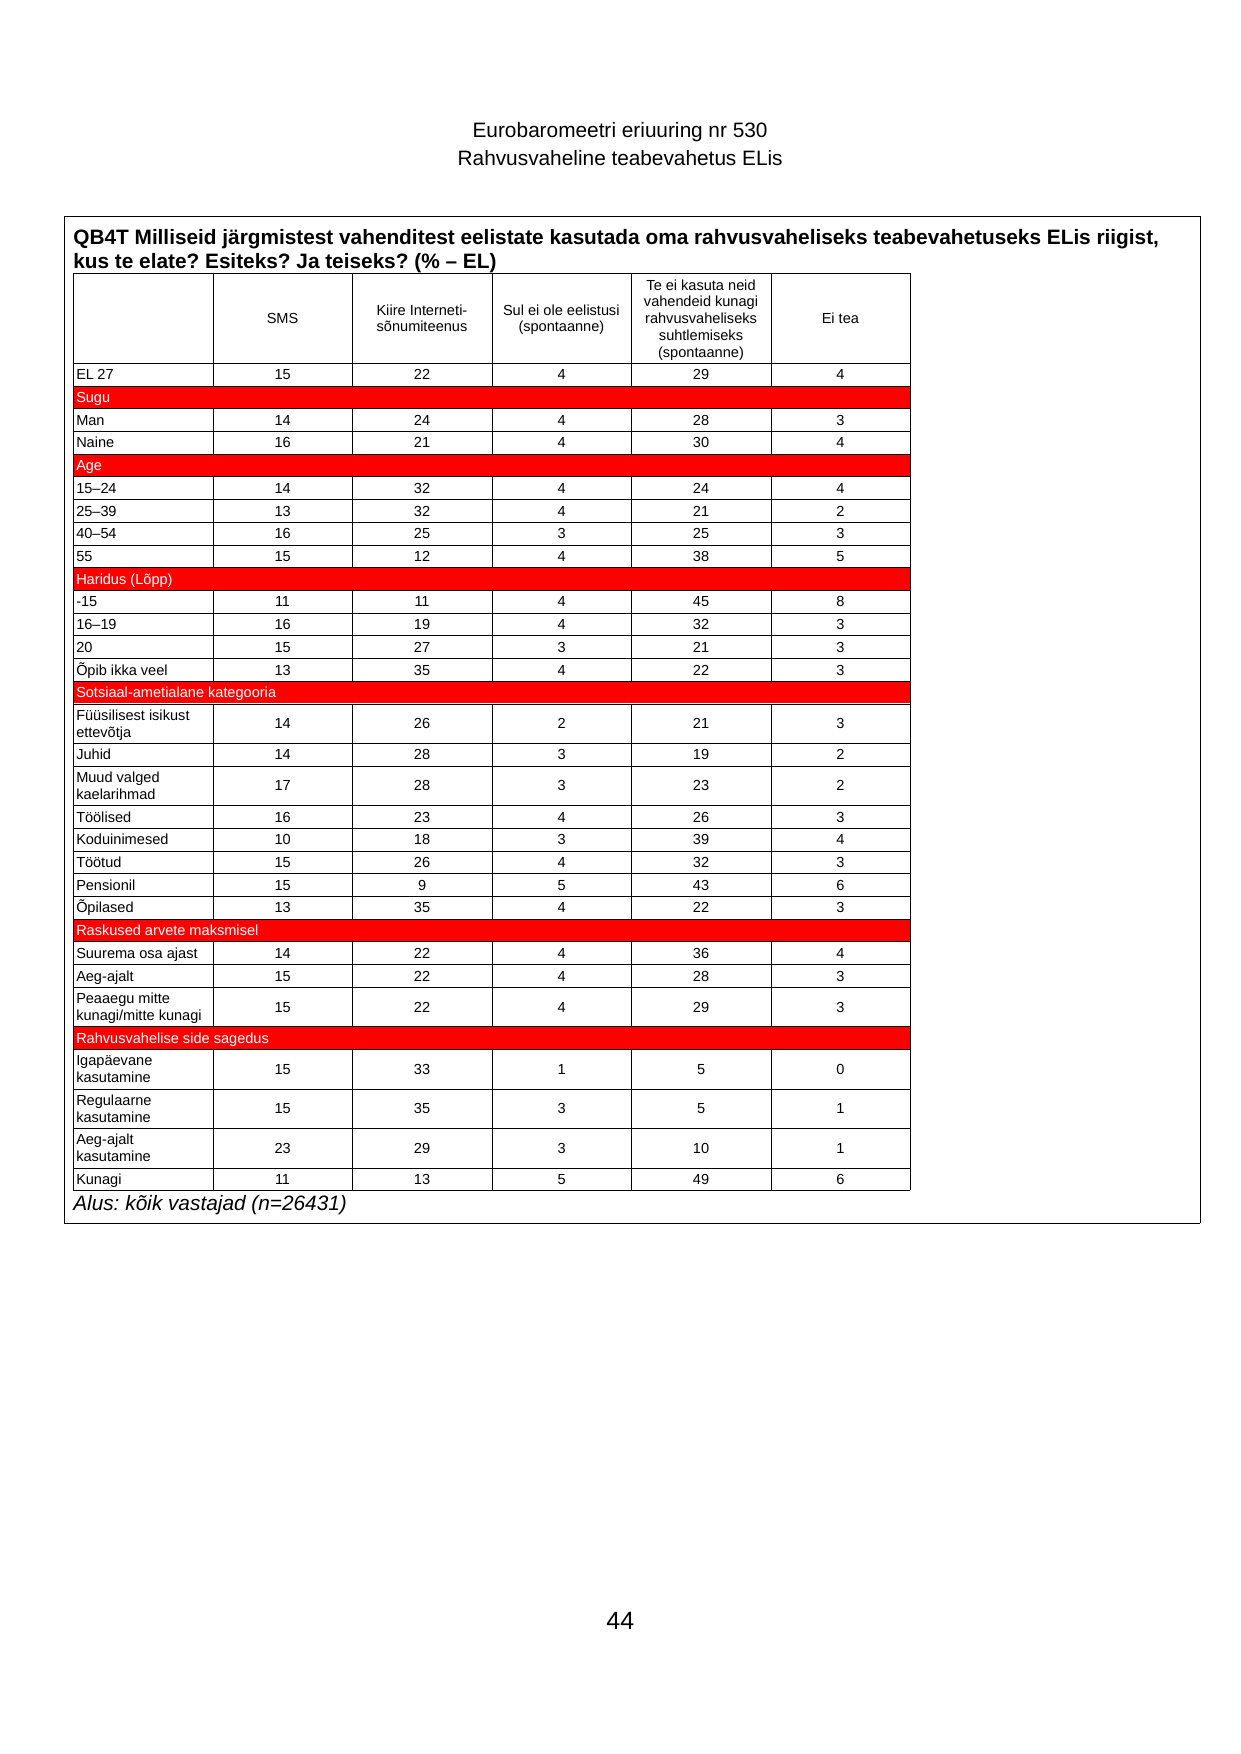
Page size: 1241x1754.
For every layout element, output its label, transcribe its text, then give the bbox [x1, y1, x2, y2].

table_cell Aeg-ajalt kasutamine [74, 1129, 213, 1167]
table_cell 3 [772, 636, 910, 658]
table_cell 13 [214, 659, 352, 681]
table_cell 3 [772, 988, 910, 1026]
table_cell 29 [632, 364, 771, 386]
table_cell 14 [214, 477, 352, 499]
table_cell 3 [493, 523, 631, 544]
table_cell 18 [353, 829, 492, 851]
table_cell 11 [214, 591, 352, 613]
table_cell 5 [632, 1090, 771, 1128]
table_cell 16 [214, 614, 352, 635]
table_cell 4 [493, 897, 631, 919]
table_cell 11 [353, 591, 492, 613]
table_cell 3 [493, 1090, 631, 1128]
table_cell 4 [493, 364, 631, 386]
table_cell 15 [214, 364, 352, 386]
table_cell 0 [772, 1050, 910, 1088]
table_cell 22 [353, 364, 492, 386]
table_cell 15 [214, 1090, 352, 1128]
table_cell 6 [772, 1169, 910, 1190]
table_cell 1 [772, 1129, 910, 1167]
table_cell 15 [214, 1050, 352, 1088]
table_cell Regulaarne kasutamine [74, 1090, 213, 1128]
table_cell 32 [353, 500, 492, 522]
table_cell Aeg-ajalt [74, 965, 213, 987]
table_cell 4 [772, 829, 910, 851]
table_cell 4 [493, 409, 631, 431]
table_cell 4 [493, 500, 631, 522]
table_header Sul ei ole eelistusi (spontaanne) [493, 274, 631, 363]
table_cell 27 [353, 636, 492, 658]
table_cell 3 [772, 659, 910, 681]
table_cell 13 [353, 1169, 492, 1190]
table_cell Koduinimesed [74, 829, 213, 851]
table_cell 19 [353, 614, 492, 635]
table_cell 21 [632, 636, 771, 658]
table_cell Haridus (Lõpp) [74, 568, 910, 590]
table_cell 21 [632, 705, 771, 743]
table_cell Kunagi [74, 1169, 213, 1190]
table_cell 10 [214, 829, 352, 851]
table_cell 15 [214, 636, 352, 658]
table_header Te ei kasuta neid vahendeid kunagi rahvusvaheliseks suhtlemiseks (spontaanne) [632, 274, 771, 363]
table_cell 16 [214, 806, 352, 828]
table_cell 22 [632, 659, 771, 681]
table_cell 26 [632, 806, 771, 828]
table_cell Igapäevane kasutamine [74, 1050, 213, 1088]
table_cell 4 [772, 432, 910, 454]
table_cell Juhid [74, 744, 213, 766]
table_cell Füüsilisest isikust ettevõtja [74, 705, 213, 743]
table_cell 4 [493, 659, 631, 681]
table_cell 28 [632, 409, 771, 431]
table_cell 22 [353, 988, 492, 1026]
table_cell 21 [632, 500, 771, 522]
table_cell 14 [214, 744, 352, 766]
table_cell 3 [772, 806, 910, 828]
table_cell 4 [493, 432, 631, 454]
table_cell 21 [353, 432, 492, 454]
table_cell Age [74, 455, 910, 476]
text Alus: kõik vastajad (n=26431) [73, 1190, 1191, 1214]
table_cell 4 [493, 942, 631, 964]
table_cell 32 [632, 614, 771, 635]
table_cell 3 [493, 829, 631, 851]
table_header SMS [214, 274, 352, 363]
table_cell 4 [493, 614, 631, 635]
table_cell 4 [493, 965, 631, 987]
table_cell 3 [772, 852, 910, 873]
table_cell 3 [772, 614, 910, 635]
table_cell 29 [353, 1129, 492, 1167]
table_cell 22 [353, 965, 492, 987]
table_header Kiire Interneti-sõnumiteenus [353, 274, 492, 363]
table_cell 33 [353, 1050, 492, 1088]
table_cell 3 [493, 767, 631, 805]
table_cell 9 [353, 874, 492, 896]
table_cell 4 [493, 546, 631, 567]
table_cell Sugu [74, 387, 910, 408]
table_cell 3 [772, 409, 910, 431]
table_cell 3 [493, 636, 631, 658]
table_cell Man [74, 409, 213, 431]
table_cell 2 [772, 767, 910, 805]
table_cell 13 [214, 897, 352, 919]
table_cell EL 27 [74, 364, 213, 386]
table_cell 16–19 [74, 614, 213, 635]
table_cell 32 [632, 852, 771, 873]
table_cell 38 [632, 546, 771, 567]
table_cell 5 [493, 874, 631, 896]
table_cell Peaaegu mitte kunagi/mitte kunagi [74, 988, 213, 1026]
table_cell 5 [772, 546, 910, 567]
table_cell 3 [493, 1129, 631, 1167]
table_cell 24 [632, 477, 771, 499]
table_cell Naine [74, 432, 213, 454]
table_cell 3 [493, 744, 631, 766]
table_cell 14 [214, 942, 352, 964]
table_cell 24 [353, 409, 492, 431]
table_cell 32 [353, 477, 492, 499]
table_cell -15 [74, 591, 213, 613]
table_cell 3 [772, 705, 910, 743]
table_cell 4 [493, 477, 631, 499]
table_cell 28 [632, 965, 771, 987]
table_cell 4 [772, 364, 910, 386]
table_cell 14 [214, 409, 352, 431]
table_cell 4 [493, 988, 631, 1026]
table_cell 16 [214, 523, 352, 544]
table_cell 2 [772, 500, 910, 522]
table_cell 28 [353, 767, 492, 805]
table_cell 6 [772, 874, 910, 896]
table_cell Sotsiaal-ametialane kategooria [74, 682, 910, 703]
table_cell Raskused arvete maksmisel [74, 920, 910, 941]
table_cell 5 [632, 1050, 771, 1088]
table_cell 35 [353, 897, 492, 919]
table_cell 4 [493, 591, 631, 613]
table_cell 26 [353, 852, 492, 873]
table_cell 23 [632, 767, 771, 805]
table_cell 25 [353, 523, 492, 544]
table_cell 17 [214, 767, 352, 805]
table_cell Õpilased [74, 897, 213, 919]
table_cell 25 [632, 523, 771, 544]
table_cell 23 [353, 806, 492, 828]
table_cell 22 [632, 897, 771, 919]
table_cell 39 [632, 829, 771, 851]
table_cell 55 [74, 546, 213, 567]
table_cell 10 [632, 1129, 771, 1167]
table_cell Õpib ikka veel [74, 659, 213, 681]
table_cell 3 [772, 965, 910, 987]
table_cell 1 [772, 1090, 910, 1128]
table_cell Suurema osa ajast [74, 942, 213, 964]
table_cell Rahvusvahelise side sagedus [74, 1027, 910, 1049]
table_header [74, 274, 213, 363]
table_cell 13 [214, 500, 352, 522]
table_cell Muud valged kaelarihmad [74, 767, 213, 805]
table_cell 45 [632, 591, 771, 613]
table_cell 29 [632, 988, 771, 1026]
table_cell Töötud [74, 852, 213, 873]
table_cell 26 [353, 705, 492, 743]
table_cell 28 [353, 744, 492, 766]
table_cell 20 [74, 636, 213, 658]
table_cell 35 [353, 659, 492, 681]
table_cell 49 [632, 1169, 771, 1190]
table_cell 30 [632, 432, 771, 454]
table_cell 12 [353, 546, 492, 567]
table_cell 16 [214, 432, 352, 454]
table_cell 36 [632, 942, 771, 964]
table_cell 15 [214, 852, 352, 873]
table_cell 43 [632, 874, 771, 896]
table_cell 40–54 [74, 523, 213, 544]
table_cell 4 [493, 852, 631, 873]
table_cell 25–39 [74, 500, 213, 522]
table_header Ei tea [772, 274, 910, 363]
table_cell 14 [214, 705, 352, 743]
table_cell 22 [353, 942, 492, 964]
table_cell 4 [772, 477, 910, 499]
table_cell 19 [632, 744, 771, 766]
table_cell 15 [214, 546, 352, 567]
table_cell 15 [214, 988, 352, 1026]
text QB4T Milliseid järgmistest vahenditest eelistate kasutada oma rahvusvaheliseks teabevahetuseks ELis riigist, kus te elate? Esiteks? Ja teiseks? (% – EL) [73, 225, 1191, 273]
table_cell 11 [214, 1169, 352, 1190]
table_cell 8 [772, 591, 910, 613]
table_cell 2 [493, 705, 631, 743]
table_cell 3 [772, 897, 910, 919]
table_cell 15 [214, 965, 352, 987]
table_cell 35 [353, 1090, 492, 1128]
table_cell 5 [493, 1169, 631, 1190]
table_cell 15 [214, 874, 352, 896]
table_cell 23 [214, 1129, 352, 1167]
table_cell 1 [493, 1050, 631, 1088]
table_cell 2 [772, 744, 910, 766]
table_cell 15–24 [74, 477, 213, 499]
table_cell 3 [772, 523, 910, 544]
table_cell 4 [772, 942, 910, 964]
table_cell 4 [493, 806, 631, 828]
table_cell Pensionil [74, 874, 213, 896]
table_cell Töölised [74, 806, 213, 828]
